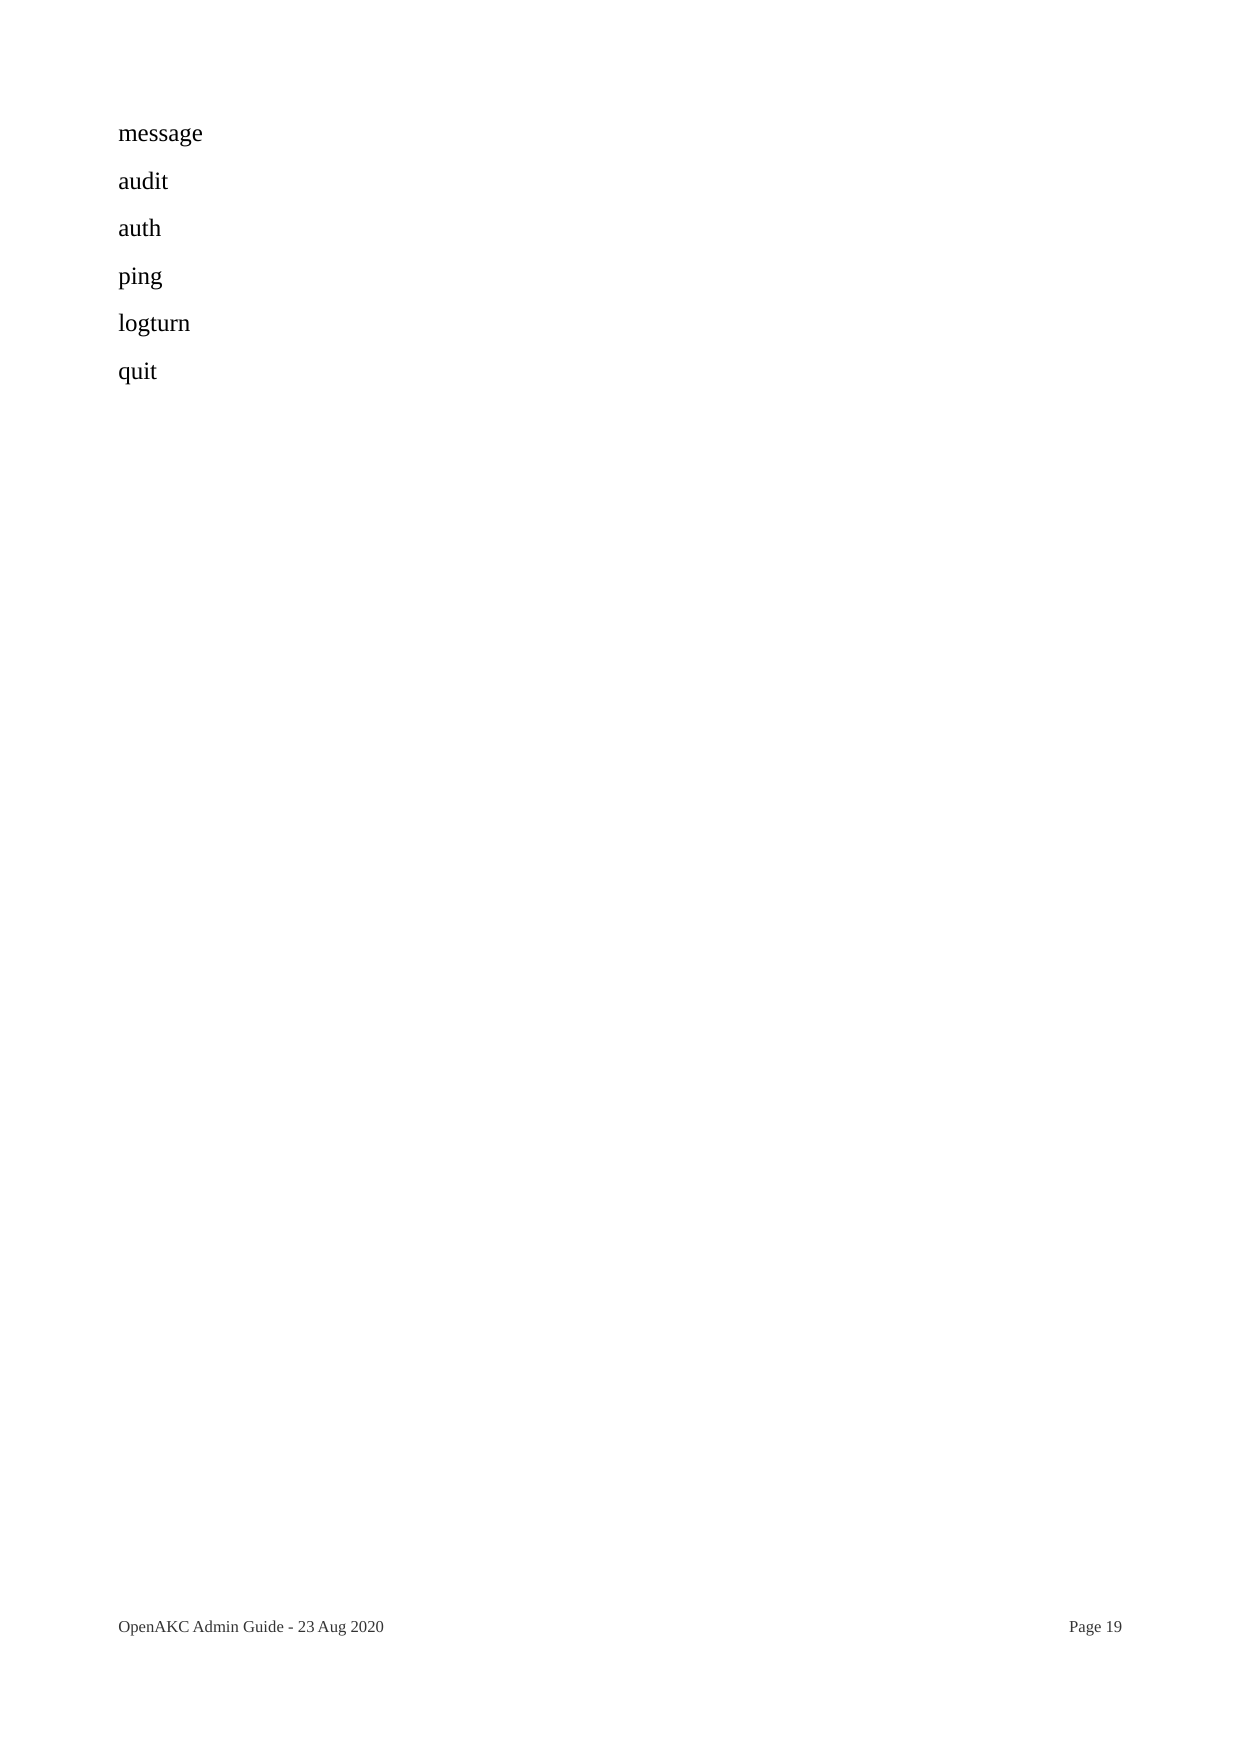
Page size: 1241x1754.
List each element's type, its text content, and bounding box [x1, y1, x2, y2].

text message [118, 118, 1122, 147]
text ping [118, 261, 1122, 290]
text logturn [118, 308, 1122, 337]
text audit [118, 166, 1122, 194]
text quit [118, 356, 1122, 385]
text auth [118, 213, 1122, 242]
